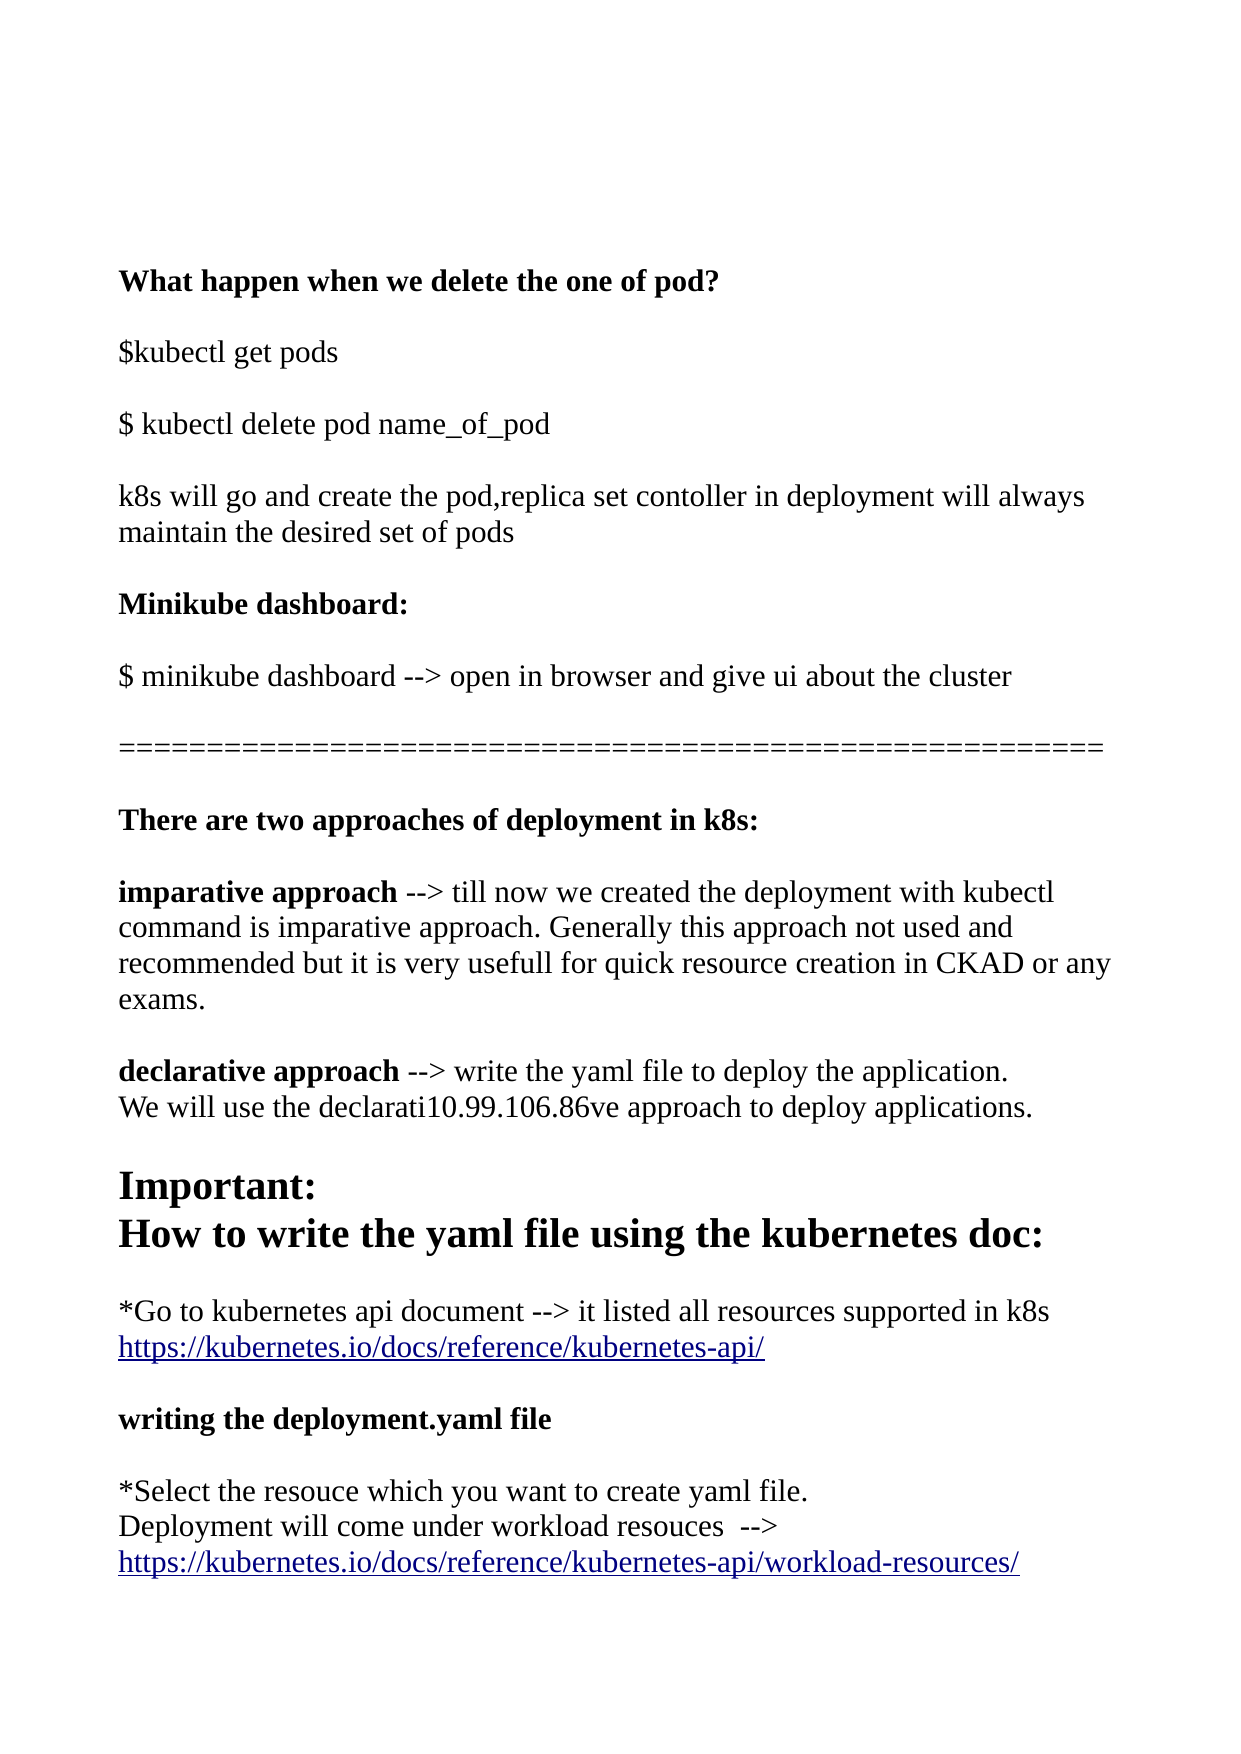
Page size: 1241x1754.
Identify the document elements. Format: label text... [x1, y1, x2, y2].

text $kubectl get pods [118, 334, 1122, 370]
text Deployment will come under workload resouces --> https://kubernetes.io/docs/reference/kubernetes-api/workload-resources/ [118, 1508, 1122, 1579]
text How to write the yaml file using the kubernetes doc: [118, 1208, 1122, 1256]
text ======================================================== [118, 729, 1122, 765]
text *Go to kubernetes api document --> it listed all resources supported in k8s [118, 1292, 1122, 1328]
text *Select the resouce which you want to create yaml file. [118, 1472, 1122, 1508]
text What happen when we delete the one of pod? [118, 262, 1122, 298]
text https://kubernetes.io/docs/reference/kubernetes-api/ [118, 1328, 1122, 1364]
text imparative approach --> till now we created the deployment with kubectl command is imparative approach. Generally this approach not used and recommended but it is very usefull for quick resource creation in CKAD or any exams. [118, 873, 1122, 1017]
text declarative approach --> write the yaml file to deploy the application. [118, 1052, 1122, 1088]
text There are two approaches of deployment in k8s: [118, 801, 1122, 837]
text writing the deployment.yaml file [118, 1400, 1122, 1436]
text Minikube dashboard: [118, 585, 1122, 621]
text k8s will go and create the pod,replica set contoller in deployment will always maintain the desired set of pods [118, 477, 1122, 549]
text $ minikube dashboard --> open in browser and give ui about the cluster [118, 657, 1122, 693]
text $ kubectl delete pod name_of_pod [118, 406, 1122, 442]
text We will use the declarati10.99.106.86ve approach to deploy applications. [118, 1088, 1122, 1124]
text Important: [118, 1160, 1122, 1208]
